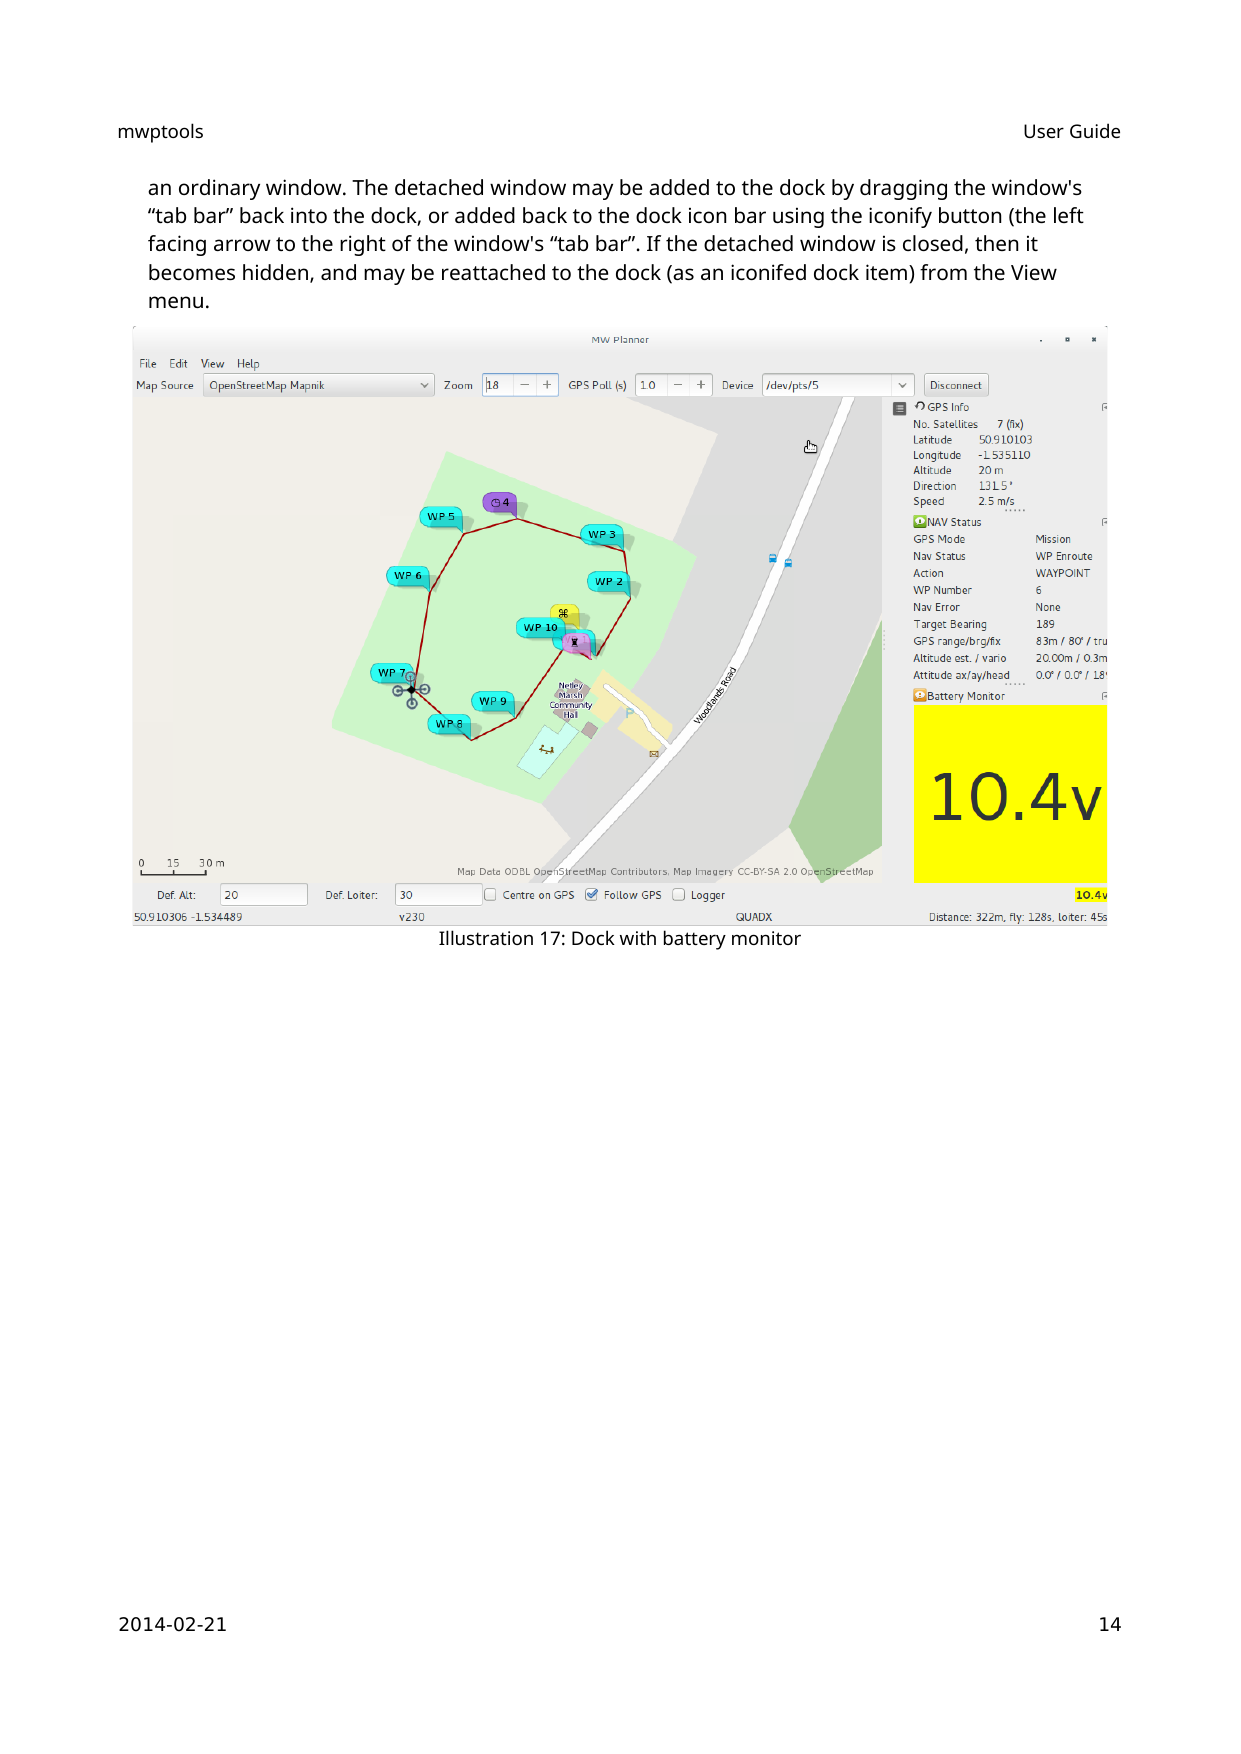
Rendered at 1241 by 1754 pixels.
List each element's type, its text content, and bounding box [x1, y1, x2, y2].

text Illustration 17: Dock with battery monitor [133, 926, 1107, 951]
picture [132, 326, 1108, 926]
text an ordinary window. The detached window may be added to the dock by dragging the window's “tab bar” back into the dock, or added back to the dock icon bar using the iconify button (the left facing arrow to the right of the window's “tab bar”. If the detached window is closed, then it becomes hidden, and may be reattached to the dock (as an iconifed dock item) from the View menu. [148, 173, 1122, 314]
